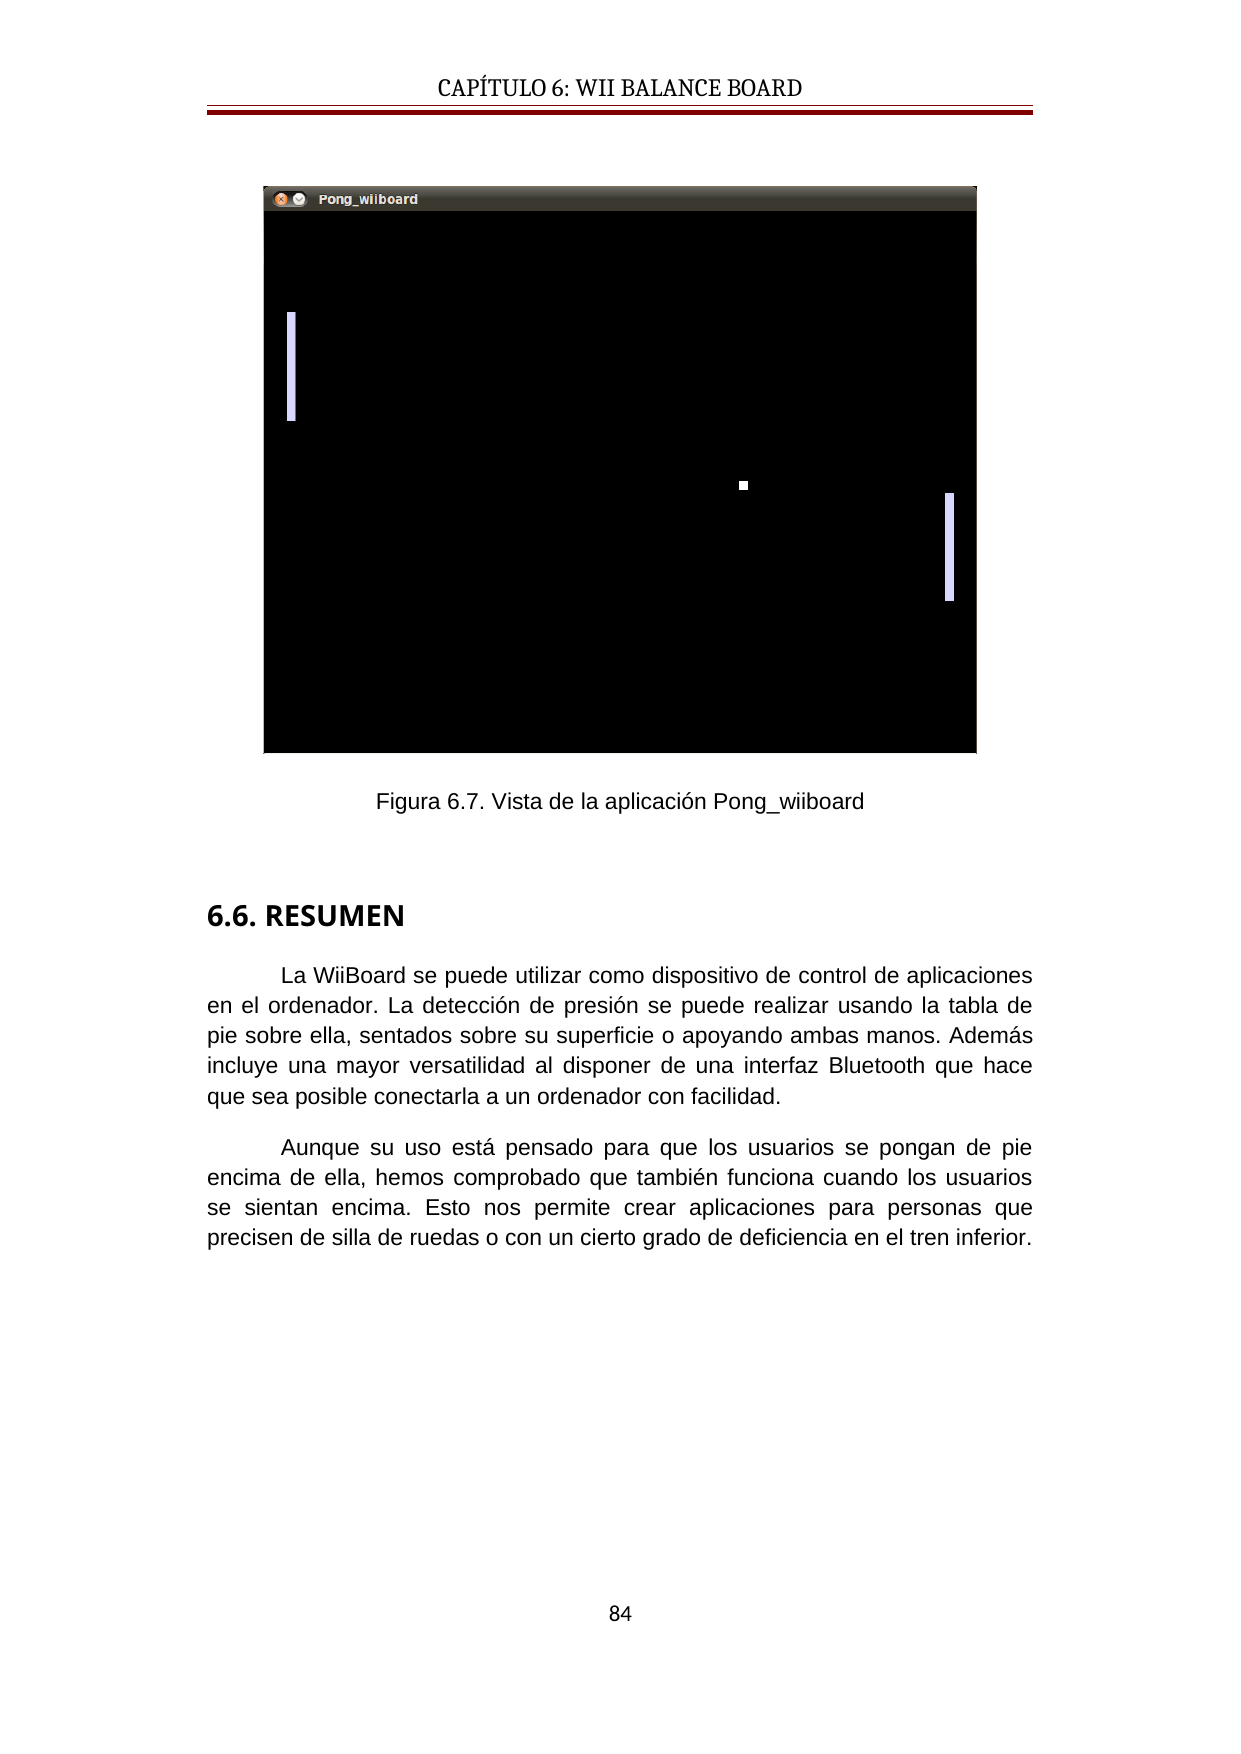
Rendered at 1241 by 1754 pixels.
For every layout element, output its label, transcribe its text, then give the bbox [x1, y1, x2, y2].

picture [263, 186, 977, 754]
text Aunque su uso está pensado para que los usuarios se pongan de pie encima de ella, hemos comprobado que también funciona cuando los usuarios se sientan encima. Esto nos permite crear aplicaciones para personas que precisen de silla de ruedas o con un cierto grado de deficiencia en el tren inferior. [207, 1134, 1033, 1251]
text 6.6. RESUMEN [207, 895, 1033, 935]
text La WiiBoard se puede utilizar como dispositivo de control de aplicaciones en el ordenador. La detección de presión se puede realizar usando la tabla de pie sobre ella, sentados sobre su superficie o apoyando ambas manos. Además incluye una mayor versatilidad al disponer de una interfaz Bluetooth que hace que sea posible conectarla a un ordenador con facilidad. [207, 962, 1033, 1109]
text Figura 6.7. Vista de la aplicación Pong_wiiboard [207, 788, 1033, 814]
